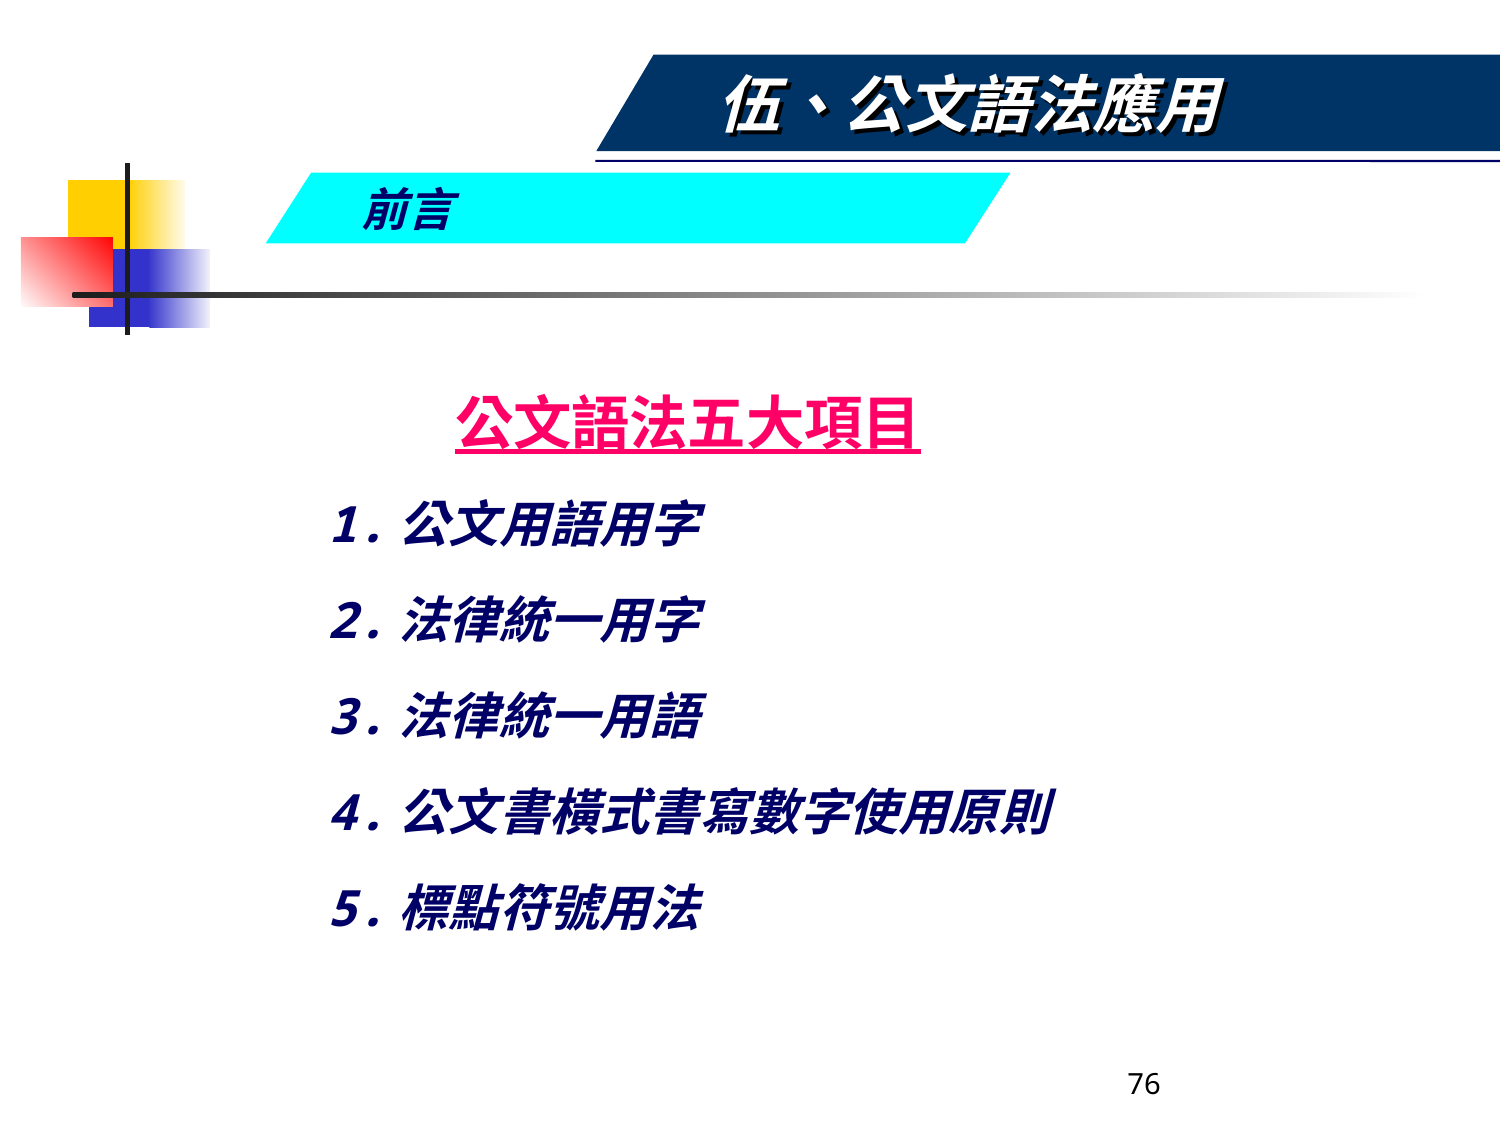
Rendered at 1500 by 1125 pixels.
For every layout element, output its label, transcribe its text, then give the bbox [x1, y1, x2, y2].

text_box 公文語法五大項目 1.公文用語用字 2.法律統一用字 3.法律統一用語 4.公文書橫式書寫數字使用原則 5.標點符號用法 [312, 337, 1234, 944]
text_box [1112, 1037, 1426, 1113]
text_box 前言 [265, 172, 1011, 244]
text_box 伍、公文語法應用 [596, 54, 1500, 152]
